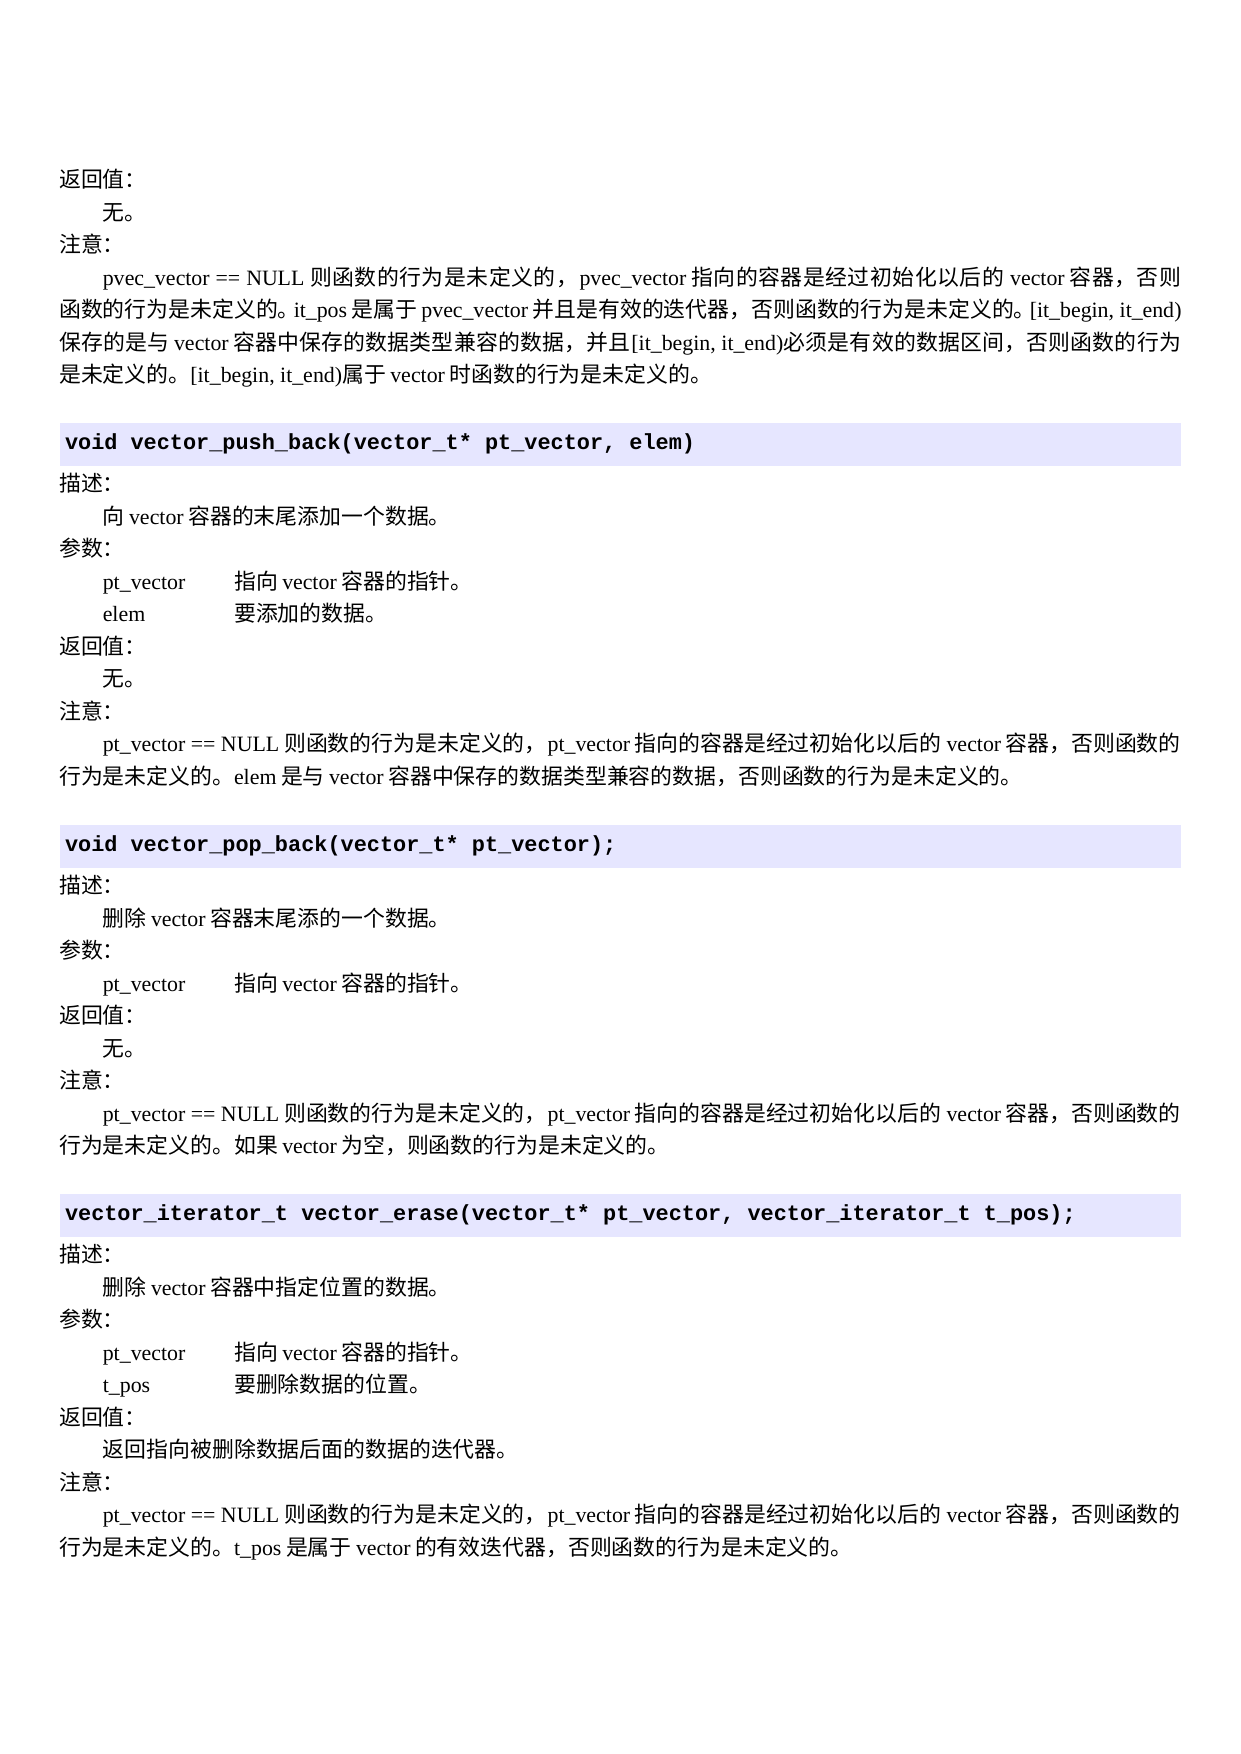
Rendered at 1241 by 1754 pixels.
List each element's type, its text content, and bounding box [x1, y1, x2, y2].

table_header vector_iterator_t vector_erase(vector_t* pt_vector, vector_iterator_t t_pos); [60, 1194, 1181, 1237]
table_header void vector_pop_back(vector_t* pt_vector); [60, 825, 1181, 868]
text pvec_vector == NULL则函数的行为是未定义的，pvec_vector指向的容器是经过初始化以后的vector容器，否则函数的行为是未定义的。it_pos是属于pvec_vector并且是有效的迭代器，否则函数的行为是未定义的。[it_begin, it_end)保存的是与vector容器中保存的数据类型兼容的数据，并且[it_begin, it_end)必须是有效的数据区间，否则函数的行为是未定义的。[it_begin, it_end)属于vector时函数的行为是未定义的。 [59, 259, 1181, 389]
text pt_vector == NULL则函数的行为是未定义的，pt_vector指向的容器是经过初始化以后的vector容器，否则函数的行为是未定义的。如果vector为空，则函数的行为是未定义的。 [59, 1095, 1181, 1160]
text 删除vector容器末尾添的一个数据。 [59, 900, 1181, 933]
text 返回指向被删除数据后面的数据的迭代器。 [59, 1432, 1181, 1464]
text pt_vector == NULL则函数的行为是未定义的，pt_vector指向的容器是经过初始化以后的vector容器，否则函数的行为是未定义的。t_pos是属于vector的有效迭代器，否则函数的行为是未定义的。 [59, 1497, 1181, 1562]
text 删除vector容器中指定位置的数据。 [59, 1269, 1181, 1302]
text 注意： [59, 1464, 1181, 1497]
text 参数： [59, 933, 1181, 965]
text 注意： [59, 227, 1181, 259]
text 返回值： [59, 162, 1181, 194]
text 返回值： [59, 998, 1181, 1030]
text 描述： [59, 467, 1181, 498]
text 无。 [59, 194, 1181, 227]
text 描述： [59, 869, 1181, 900]
text 返回值： [59, 1399, 1181, 1432]
text 无。 [59, 661, 1181, 693]
text elem 要添加的数据。 [59, 596, 1181, 628]
text 参数： [59, 531, 1181, 563]
text pt_vector 指向vector容器的指针。 [59, 563, 1181, 596]
text pt_vector 指向vector容器的指针。 [59, 1334, 1181, 1367]
text pt_vector == NULL则函数的行为是未定义的，pt_vector指向的容器是经过初始化以后的vector容器，否则函数的行为是未定义的。elem是与vector容器中保存的数据类型兼容的数据，否则函数的行为是未定义的。 [59, 726, 1181, 791]
table_header void vector_push_back(vector_t* pt_vector, elem) [60, 423, 1181, 466]
text 无。 [59, 1030, 1181, 1063]
text pt_vector 指向vector容器的指针。 [59, 965, 1181, 998]
text 注意： [59, 693, 1181, 726]
text 向vector容器的末尾添加一个数据。 [59, 498, 1181, 531]
text 参数： [59, 1302, 1181, 1334]
text 注意： [59, 1063, 1181, 1095]
text t_pos 要删除数据的位置。 [59, 1367, 1181, 1399]
text 返回值： [59, 628, 1181, 661]
text 描述： [59, 1238, 1181, 1269]
